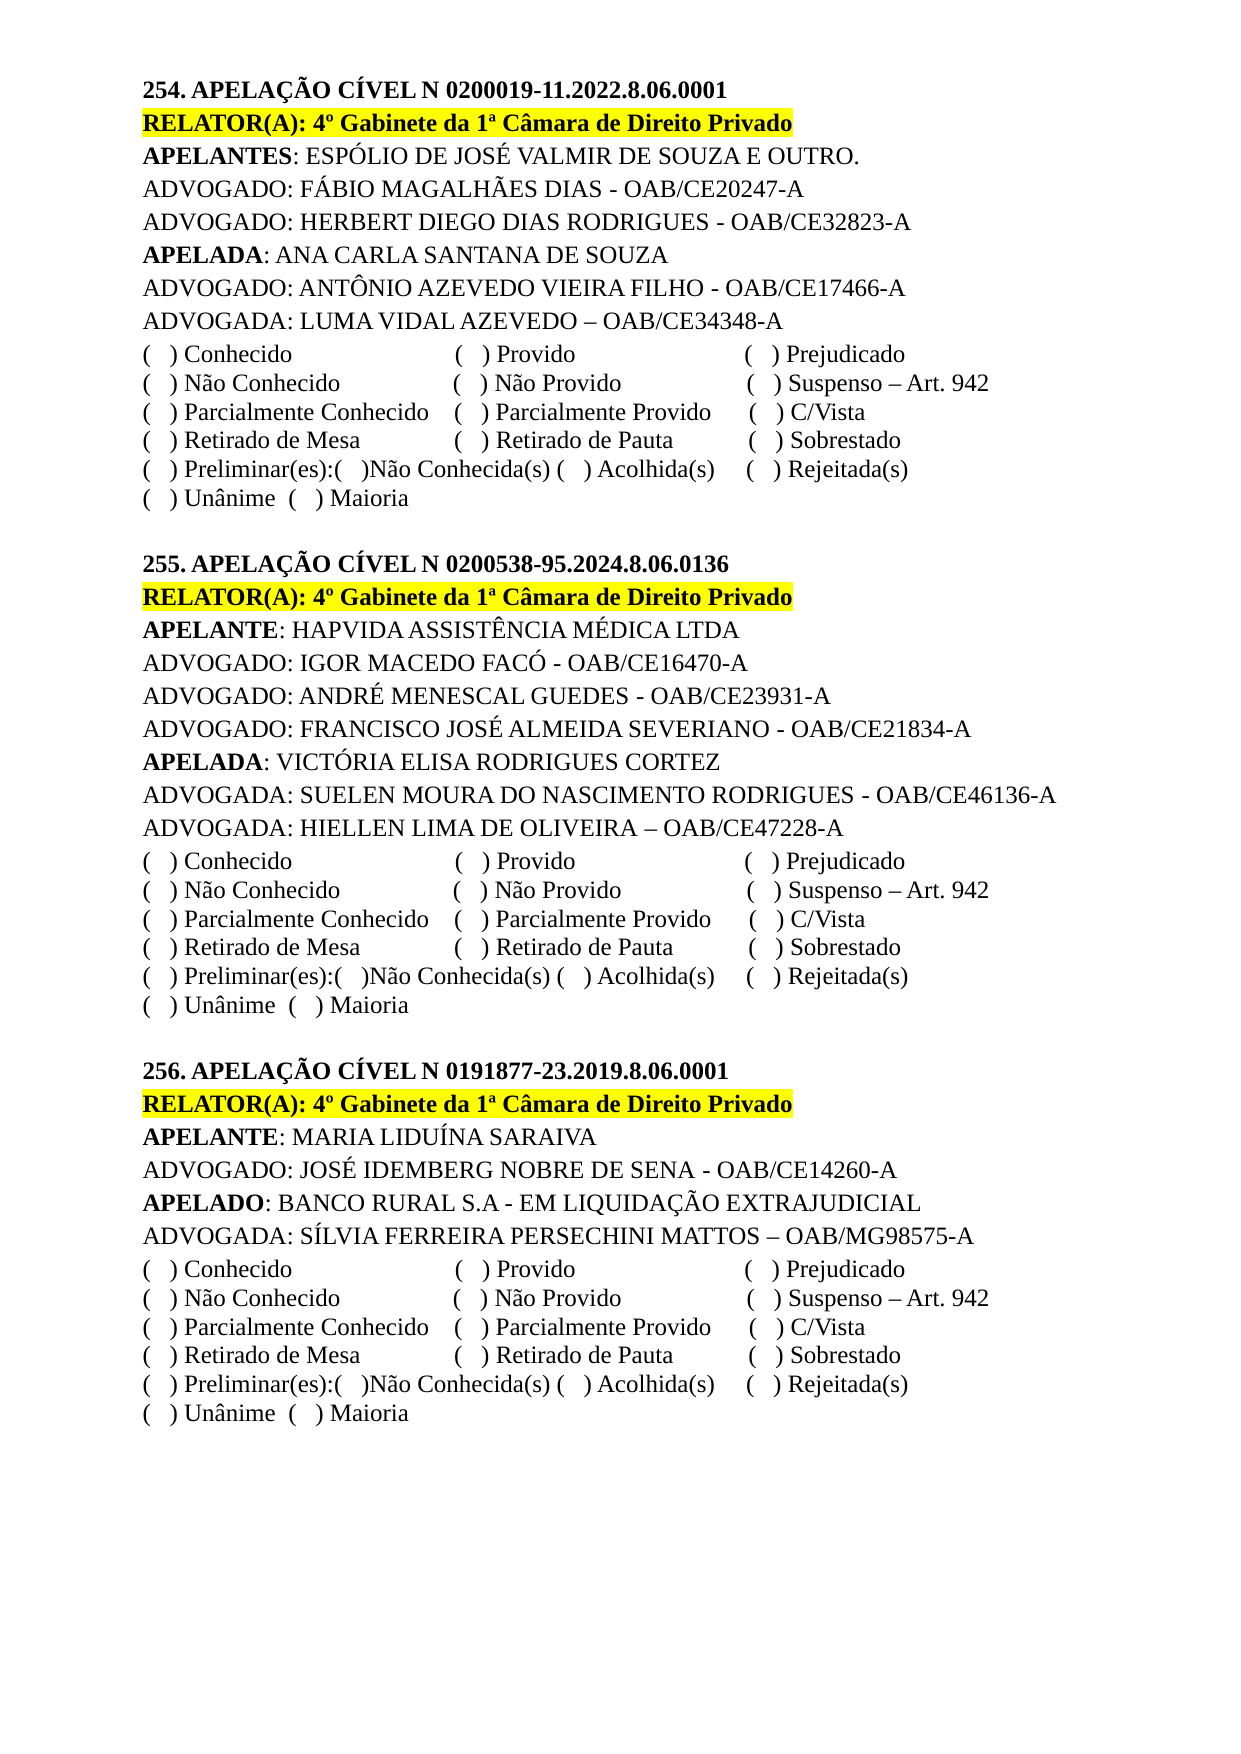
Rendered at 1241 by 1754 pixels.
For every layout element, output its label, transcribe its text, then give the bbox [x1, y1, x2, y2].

text ( ) Conhecido ( ) Provido ( ) Prejudicado [142, 846, 1141, 875]
text ( ) Não Conhecido ( ) Não Provido ( ) Suspenso – Art. 942 [142, 1283, 1158, 1312]
text ( ) Unânime ( ) Maioria 255. APELAÇÃO CÍVEL N 0200538-95.2024.8.06.0136 RELATOR(A): 4º Gabinete da 1ª Câmara de Direito Privado APELANTE: HAPVIDA ASSISTÊNCIA MÉDICA LTDA ADVOGADO: IGOR MACEDO FACÓ - OAB/CE16470-A ADVOGADO: ANDRÉ MENESCAL GUEDES - OAB/CE23931-A ADVOGADO: FRANCISCO JOSÉ ALMEIDA SEVERIANO - OAB/CE21834-A APELADA: VICTÓRIA ELISA RODRIGUES CORTEZ ADVOGADA: SUELEN MOURA DO NASCIMENTO RODRIGUES - OAB/CE46136-A ADVOGADA: HIELLEN LIMA DE OLIVEIRA – OAB/CE47228-A [142, 483, 1188, 842]
text ( ) Preliminar(es):( )Não Conhecida(s) ( ) Acolhida(s) ( ) Rejeitada(s) [142, 1369, 1158, 1398]
text ( ) Conhecido ( ) Provido ( ) Prejudicado [142, 339, 1141, 368]
text ( ) Parcialmente Conhecido ( ) Parcialmente Provido ( ) C/Vista [142, 1312, 1158, 1340]
text ( ) Retirado de Mesa ( ) Retirado de Pauta ( ) Sobrestado [142, 1340, 1158, 1369]
text ( ) Preliminar(es):( )Não Conhecida(s) ( ) Acolhida(s) ( ) Rejeitada(s) [142, 454, 1158, 483]
text ( ) Parcialmente Conhecido ( ) Parcialmente Provido ( ) C/Vista [142, 397, 1158, 425]
text ( ) Retirado de Mesa ( ) Retirado de Pauta ( ) Sobrestado [142, 932, 1158, 961]
text ( ) Parcialmente Conhecido ( ) Parcialmente Provido ( ) C/Vista [142, 904, 1158, 932]
text ( ) Unânime ( ) Maioria [142, 1398, 1188, 1493]
text ( ) Preliminar(es):( )Não Conhecida(s) ( ) Acolhida(s) ( ) Rejeitada(s) [142, 961, 1158, 990]
text ( ) Não Conhecido ( ) Não Provido ( ) Suspenso – Art. 942 [142, 875, 1158, 904]
text ( ) Conhecido ( ) Provido ( ) Prejudicado [142, 1254, 1141, 1283]
text 254. APELAÇÃO CÍVEL N 0200019-11.2022.8.06.0001 RELATOR(A): 4º Gabinete da 1ª Câmara de Direito Privado APELANTES: ESPÓLIO DE JOSÉ VALMIR DE SOUZA E OUTRO. ADVOGADO: FÁBIO MAGALHÃES DIAS - OAB/CE20247-A ADVOGADO: HERBERT DIEGO DIAS RODRIGUES - OAB/CE32823-A APELADA: ANA CARLA SANTANA DE SOUZA ADVOGADO: ANTÔNIO AZEVEDO VIEIRA FILHO - OAB/CE17466-A ADVOGADA: LUMA VIDAL AZEVEDO – OAB/CE34348-A [142, 75, 1188, 335]
text ( ) Unânime ( ) Maioria 256. APELAÇÃO CÍVEL N 0191877-23.2019.8.06.0001 RELATOR(A): 4º Gabinete da 1ª Câmara de Direito Privado APELANTE: MARIA LIDUÍNA SARAIVA ADVOGADO: JOSÉ IDEMBERG NOBRE DE SENA - OAB/CE14260-A APELADO: BANCO RURAL S.A - EM LIQUIDAÇÃO EXTRAJUDICIAL ADVOGADA: SÍLVIA FERREIRA PERSECHINI MATTOS – OAB/MG98575-A [142, 990, 1188, 1250]
text ( ) Não Conhecido ( ) Não Provido ( ) Suspenso – Art. 942 [142, 368, 1158, 397]
text ( ) Retirado de Mesa ( ) Retirado de Pauta ( ) Sobrestado [142, 425, 1158, 454]
